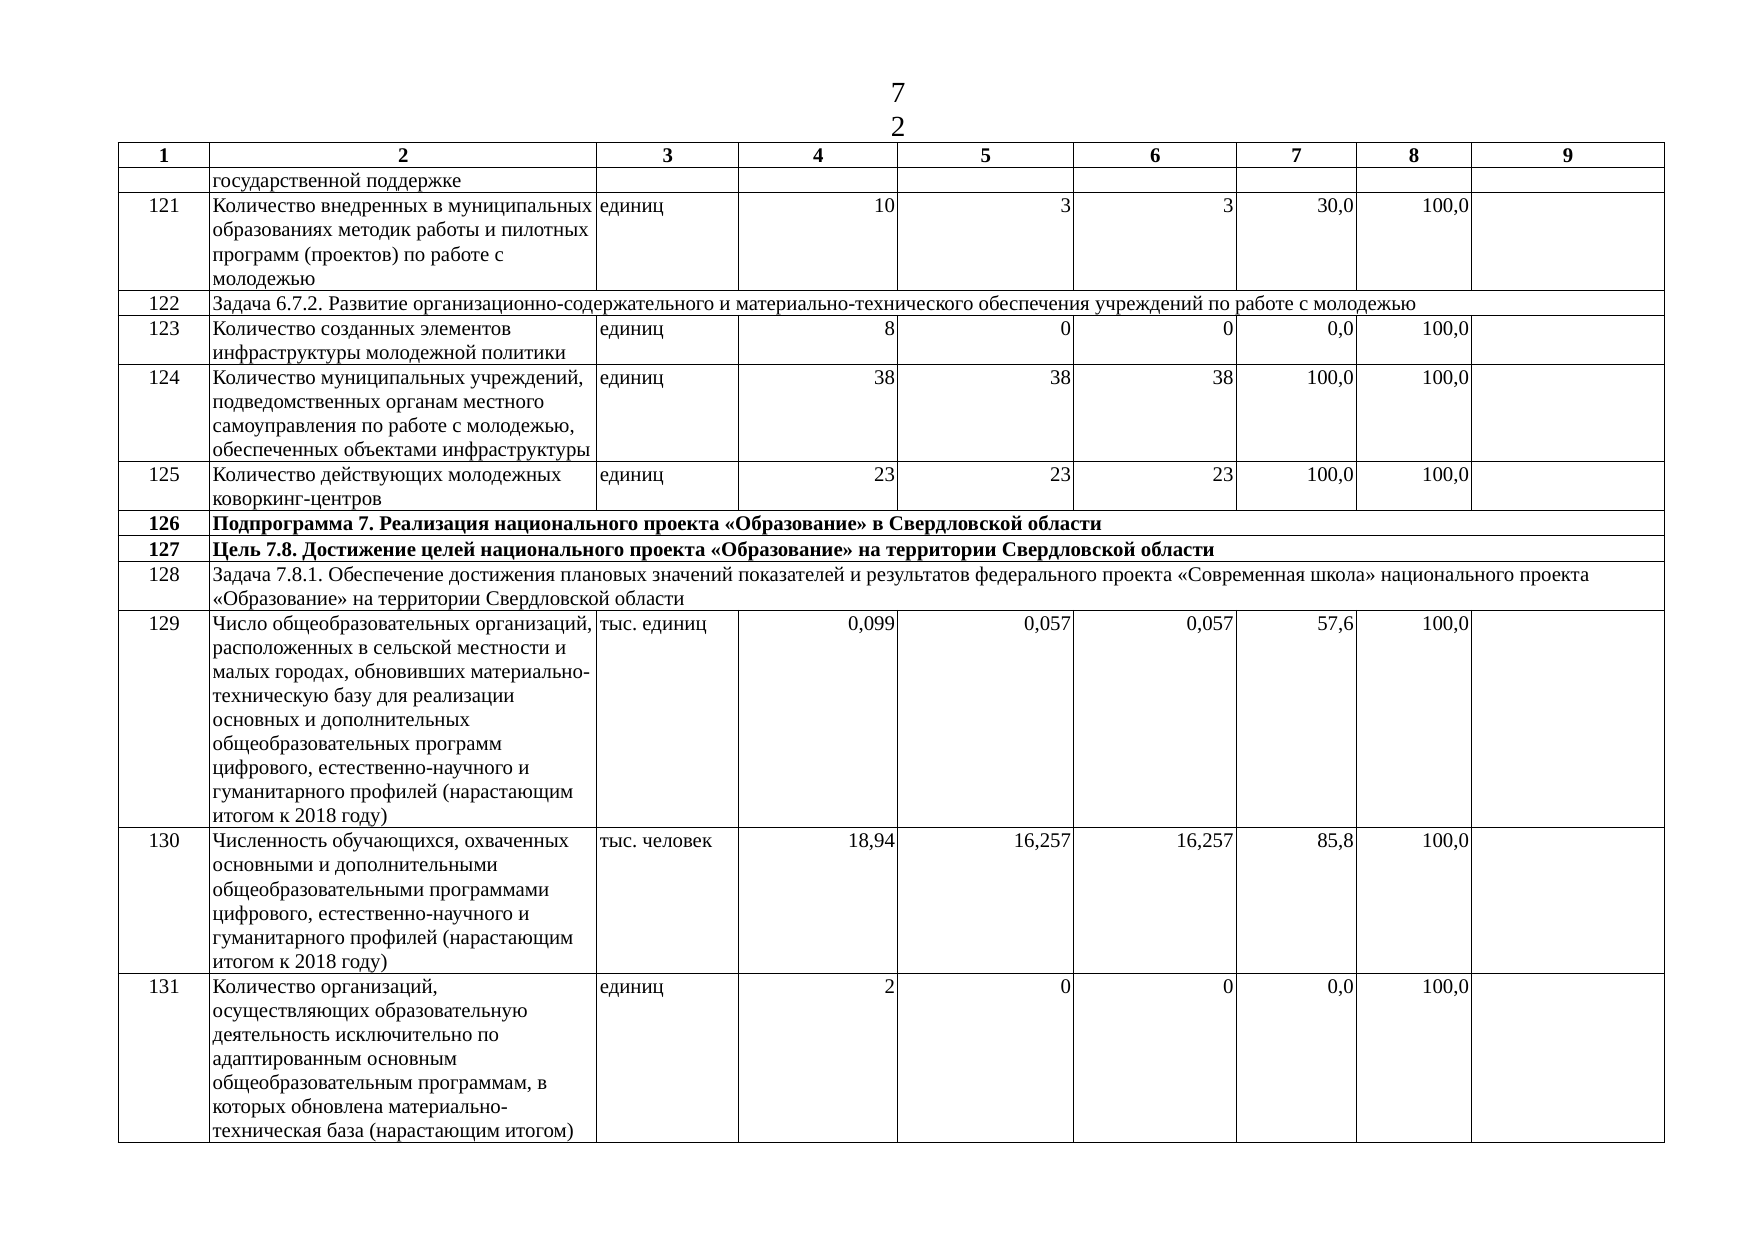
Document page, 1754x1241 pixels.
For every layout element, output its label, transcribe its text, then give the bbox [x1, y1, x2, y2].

table_cell 18,94 [739, 828, 897, 973]
table_cell единиц [597, 462, 738, 510]
table_cell [597, 168, 738, 192]
table_cell 38 [898, 365, 1073, 461]
table_cell 0,057 [1074, 611, 1236, 827]
table_cell Количество организаций, осуществляющих образовательную деятельность исключительно по адаптированным основным общеобразовательным программам, в которых обновлена материально-техническая база (нарастающим итогом) [210, 974, 596, 1142]
table_header 4 [739, 143, 897, 167]
table_cell 129 [119, 611, 209, 827]
table_cell 100,0 [1357, 316, 1471, 364]
table_cell [1472, 168, 1664, 192]
table_header 5 [898, 143, 1073, 167]
table_cell Число общеобразовательных организаций, расположенных в сельской местности и малых городах, обновивших материально-техническую базу для реализации основных и дополнительных общеобразовательных программ цифрового, естественно-научного и гуманитарного профилей (нарастающим итогом к 2018 году) [210, 611, 596, 827]
table_cell 23 [898, 462, 1073, 510]
table_cell [119, 168, 209, 192]
table_cell 0 [898, 974, 1073, 1142]
table_cell тыс. единиц [597, 611, 738, 827]
table_cell единиц [597, 974, 738, 1142]
table_cell 0 [1074, 974, 1236, 1142]
table_cell [1357, 168, 1471, 192]
table_cell 131 [119, 974, 209, 1142]
table_header 8 [1357, 143, 1471, 167]
table_cell Количество действующих молодежных коворкинг-центров [210, 462, 596, 510]
table_cell Задача 7.8.1. Обеспечение достижения плановых значений показателей и результатов федерального проекта «Современная школа» национального проекта «Образование» на территории Свердловской области [210, 562, 1664, 610]
table_cell 38 [1074, 365, 1236, 461]
table_cell 8 [739, 316, 897, 364]
table_cell 16,257 [898, 828, 1073, 973]
table_cell [1472, 974, 1664, 1142]
table_cell 0,0 [1237, 316, 1356, 364]
table_cell 100,0 [1357, 462, 1471, 510]
table_header 2 [210, 143, 596, 167]
table_cell [1472, 828, 1664, 973]
table_cell Количество муниципальных учреждений, подведомственных органам местного самоуправления по работе с молодежью, обеспеченных объектами инфраструктуры [210, 365, 596, 461]
table_cell [1472, 462, 1664, 510]
table_cell [1472, 193, 1664, 289]
table_cell 126 [119, 511, 209, 535]
table_cell 57,6 [1237, 611, 1356, 827]
table_cell 123 [119, 316, 209, 364]
table_header 6 [1074, 143, 1236, 167]
table_header 3 [597, 143, 738, 167]
table_cell Задача 6.7.2. Развитие организационно-содержательного и материально-технического обеспечения учреждений по работе с молодежью [210, 291, 1664, 315]
table_cell 85,8 [1237, 828, 1356, 973]
table_cell Количество созданных элементов инфраструктуры молодежной политики [210, 316, 596, 364]
table_cell 100,0 [1357, 193, 1471, 289]
table_cell единиц [597, 316, 738, 364]
table_cell 122 [119, 291, 209, 315]
table_cell Цель 7.8. Достижение целей национального проекта «Образование» на территории Свердловской области [210, 536, 1664, 561]
table_cell [1472, 365, 1664, 461]
table_cell [1472, 316, 1664, 364]
table_cell 100,0 [1237, 462, 1356, 510]
table_cell [898, 168, 1073, 192]
table_cell 121 [119, 193, 209, 289]
table_cell единиц [597, 193, 738, 289]
table_cell 38 [739, 365, 897, 461]
table_cell 3 [898, 193, 1073, 289]
table_cell 127 [119, 536, 209, 561]
table_cell [739, 168, 897, 192]
table_cell 10 [739, 193, 897, 289]
table_cell 128 [119, 562, 209, 610]
table_cell [1472, 611, 1664, 827]
table_cell 125 [119, 462, 209, 510]
table_cell Количество внедренных в муниципальных образованиях методик работы и пилотных программ (проектов) по работе с молодежью [210, 193, 596, 289]
table_cell 130 [119, 828, 209, 973]
table_cell 100,0 [1237, 365, 1356, 461]
table_cell [1237, 168, 1356, 192]
table_cell 100,0 [1357, 611, 1471, 827]
table_cell 23 [1074, 462, 1236, 510]
table_cell 100,0 [1357, 974, 1471, 1142]
table_cell тыс. человек [597, 828, 738, 973]
table_header 7 [1237, 143, 1356, 167]
table_cell 23 [739, 462, 897, 510]
table_cell 0,099 [739, 611, 897, 827]
table_cell 100,0 [1357, 828, 1471, 973]
table_cell 124 [119, 365, 209, 461]
table_header 1 [119, 143, 209, 167]
table_cell 30,0 [1237, 193, 1356, 289]
table_cell 16,257 [1074, 828, 1236, 973]
table_cell Численность обучающихся, охваченных основными и дополнительными общеобразовательными программами цифрового, естественно-научного и гуманитарного профилей (нарастающим итогом к 2018 году) [210, 828, 596, 973]
table_cell 2 [739, 974, 897, 1142]
table_cell Подпрограмма 7. Реализация национального проекта «Образование» в Свердловской области [210, 511, 1664, 535]
table_cell государственной поддержке [210, 168, 596, 192]
table_header 9 [1472, 143, 1664, 167]
table_cell [1074, 168, 1236, 192]
table_cell 3 [1074, 193, 1236, 289]
table_cell 0,0 [1237, 974, 1356, 1142]
table_cell единиц [597, 365, 738, 461]
table_cell 0,057 [898, 611, 1073, 827]
table_cell 0 [898, 316, 1073, 364]
table_cell 0 [1074, 316, 1236, 364]
table_cell 100,0 [1357, 365, 1471, 461]
